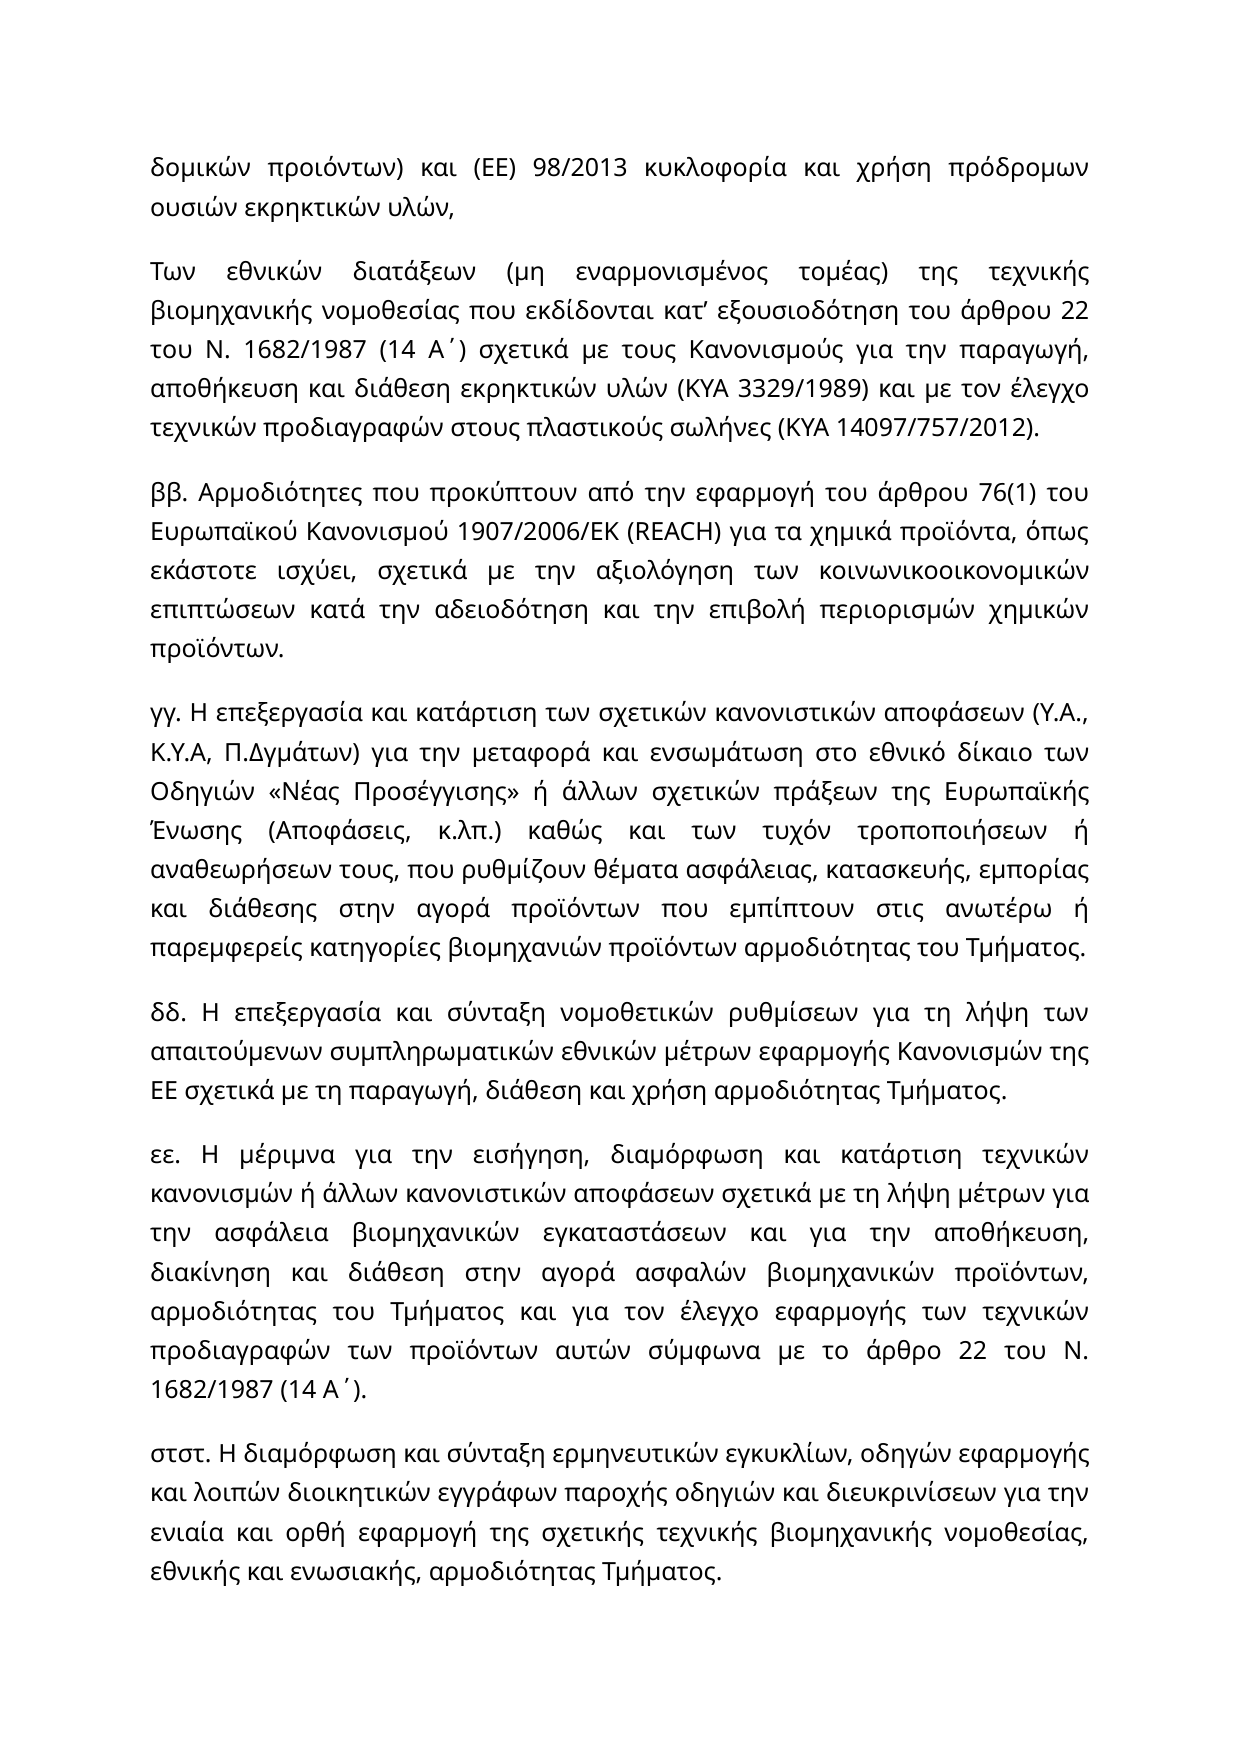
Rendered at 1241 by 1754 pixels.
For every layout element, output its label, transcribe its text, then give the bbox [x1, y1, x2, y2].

text ββ. Αρμοδιότητες που προκύπτουν από την εφαρμογή του άρθρου 76(1) του Ευρωπαϊκού Κανονισμού 1907/2006/EK (REACH) για τα χημικά προϊόντα, όπως εκάστοτε ισχύει, σχετικά με την αξιολόγηση των κοινωνικοοικονομικών επιπτώσεων κατά την αδειοδότηση και την επιβολή περιορισμών χημικών προϊόντων. [150, 474, 1090, 665]
text δομικών προιόντων) και (ΕΕ) 98/2013 κυκλοφορία και χρήση πρόδρομων ουσιών εκρηκτικών υλών, [150, 150, 1090, 223]
text δδ. Η επεξεργασία και σύνταξη νομοθετικών ρυθμίσεων για τη λήψη των απαιτούμενων συμπληρωματικών εθνικών μέτρων εφαρμογής Κανονισμών της ΕΕ σχετικά με τη παραγωγή, διάθεση και χρήση αρμοδιότητας Τμήματος. [150, 994, 1090, 1107]
text εε. Η μέριμνα για την εισήγηση, διαμόρφωση και κατάρτιση τεχνικών κανονισμών ή άλλων κανονιστικών αποφάσεων σχετικά με τη λήψη μέτρων για την ασφάλεια βιομηχανικών εγκαταστάσεων και για την αποθήκευση, διακίνηση και διάθεση στην αγορά ασφαλών βιομηχανικών προϊόντων, αρμοδιότητας του Τμήματος και για τον έλεγχο εφαρμογής των τεχνικών προδιαγραφών των προϊόντων αυτών σύμφωνα με το άρθρο 22 του Ν. 1682/1987 (14 Α΄). [150, 1137, 1090, 1406]
text γγ. Η επεξεργασία και κατάρτιση των σχετικών κανονιστικών αποφάσεων (Υ.Α., Κ.Υ.Α, Π.Δγμάτων) για την μεταφορά και ενσωμάτωση στο εθνικό δίκαιο των Οδηγιών «Νέας Προσέγγισης» ή άλλων σχετικών πράξεων της Ευρωπαϊκής Ένωσης (Αποφάσεις, κ.λπ.) καθώς και των τυχόν τροποποιήσεων ή αναθεωρήσεων τους, που ρυθμίζουν θέματα ασφάλειας, κατασκευής, εμπορίας και διάθεσης στην αγορά προϊόντων που εμπίπτουν στις ανωτέρω ή παρεμφερείς κατηγορίες βιομηχανιών προϊόντων αρμοδιότητας του Τμήματος. [150, 695, 1090, 964]
text Των εθνικών διατάξεων (μη εναρμονισμένος τομέας) της τεχνικής βιομηχανικής νομοθεσίας που εκδίδονται κατ’ εξουσιοδότηση του άρθρου 22 του Ν. 1682/1987 (14 Α΄) σχετικά με τους Κανονισμούς για την παραγωγή, αποθήκευση και διάθεση εκρηκτικών υλών (ΚΥΑ 3329/1989) και με τον έλεγχο τεχνικών προδιαγραφών στους πλαστικούς σωλήνες (ΚΥΑ 14097/757/2012). [150, 253, 1090, 444]
text στστ. Η διαμόρφωση και σύνταξη ερμηνευτικών εγκυκλίων, οδηγών εφαρμογής και λοιπών διοικητικών εγγράφων παροχής οδηγιών και διευκρινίσεων για την ενιαία και ορθή εφαρμογή της σχετικής τεχνικής βιομηχανικής νομοθεσίας, εθνικής και ενωσιακής, αρμοδιότητας Τμήματος. [150, 1436, 1090, 1587]
